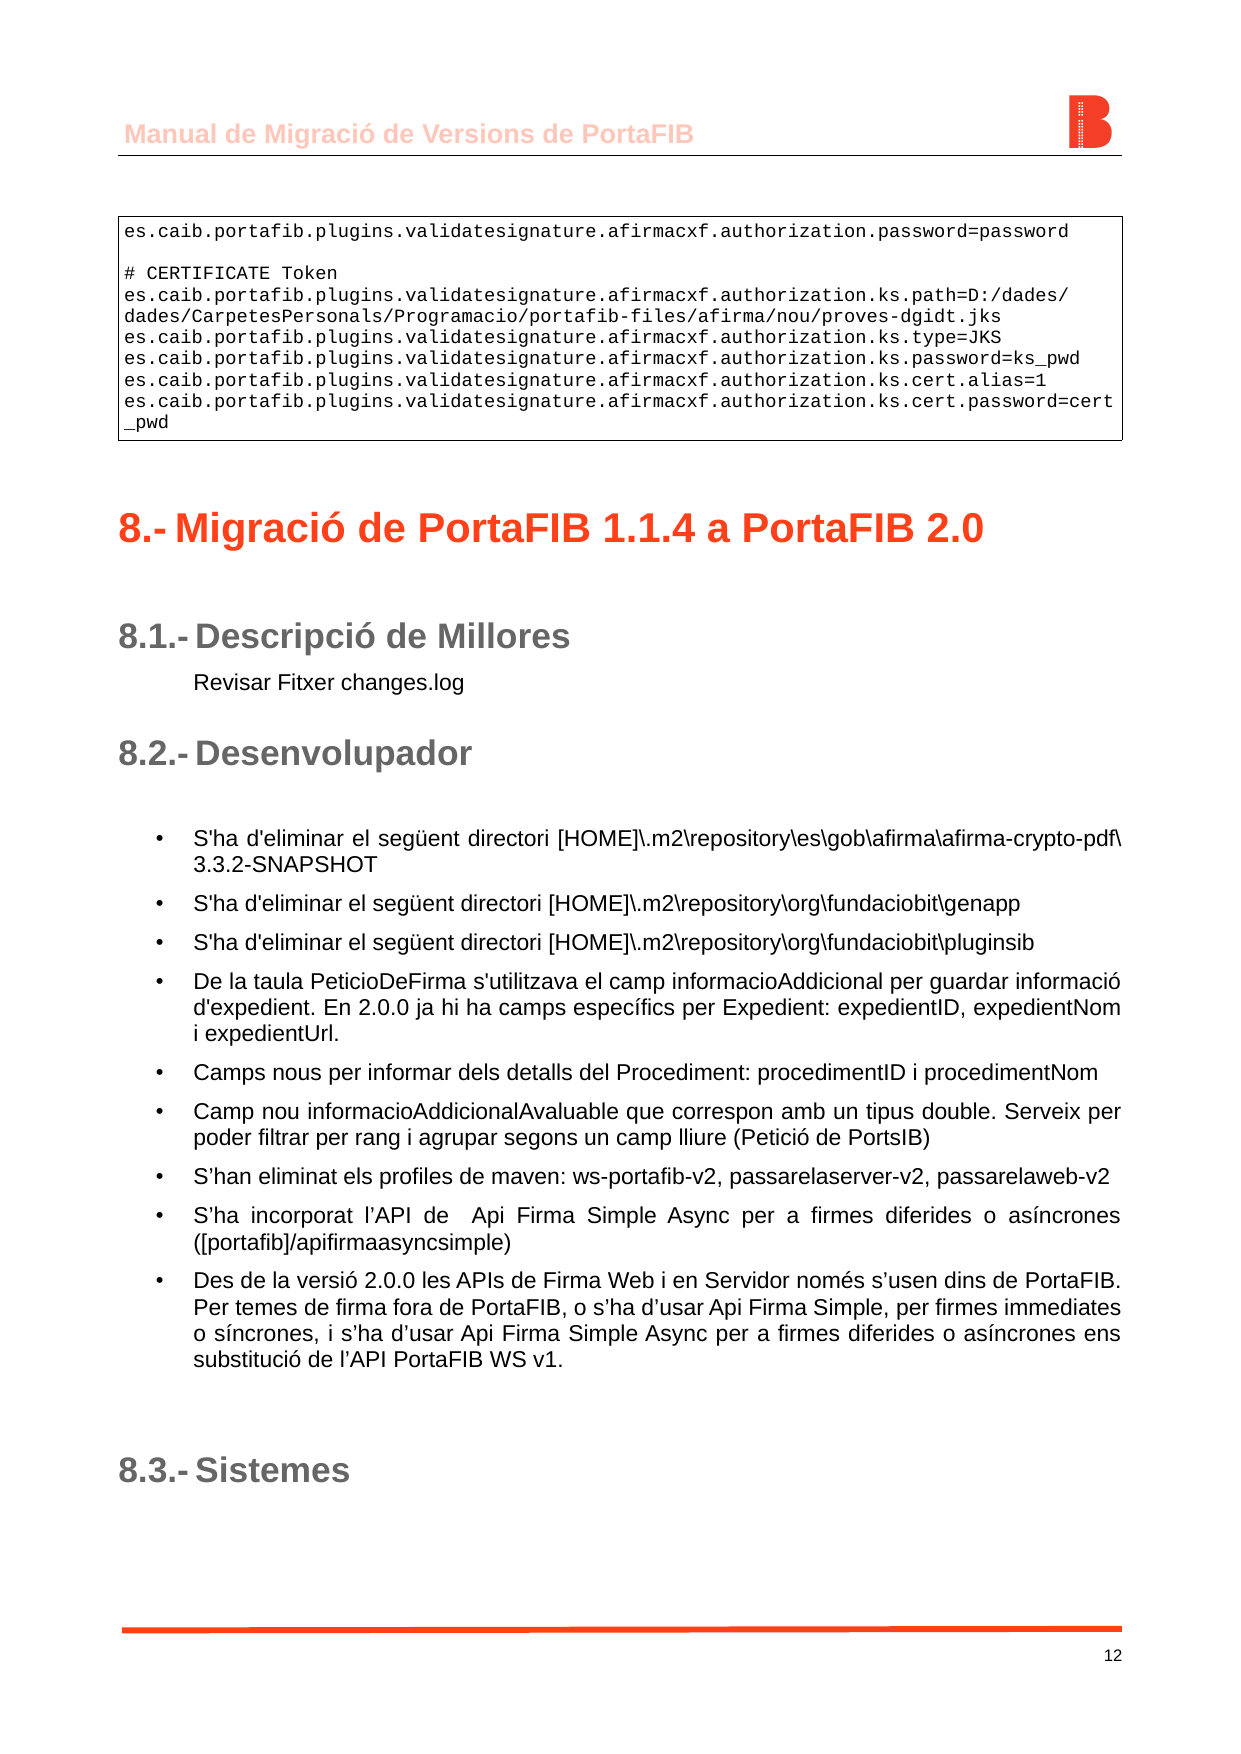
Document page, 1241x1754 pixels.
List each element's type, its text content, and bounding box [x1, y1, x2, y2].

list S'ha d'eliminar el següent directori [HOME]\.m2\repository\org\fundaciobit\genapp [156, 890, 1122, 916]
list De la taula PeticioDeFirma s'utilitzava el camp informacioAddicional per guardar informació d'expedient. En 2.0.0 ja hi ha camps específics per Expedient: expedientID, expedientNom i expedientUrl. [156, 968, 1122, 1047]
subtitle Desenvolupador [118, 733, 1122, 773]
list S’han eliminat els profiles de maven: ws-portafib-v2, passarelaserver-v2, passarelaweb-v2 [156, 1163, 1122, 1189]
subtitle Descripció de Millores [118, 616, 1122, 656]
list Des de la versió 2.0.0 les APIs de Firma Web i en Servidor només s’usen dins de PortaFIB. Per temes de firma fora de PortaFIB, o s’ha d’usar Api Firma Simple, per firmes immediates o síncrones, i s’ha d’usar Api Firma Simple Async per a firmes diferides o asíncrones ens substitució de l’API PortaFIB WS v1. [156, 1267, 1122, 1373]
table_header es.caib.portafib.plugins.validatesignature.afirmacxf.authorization.password=password # CERTIFICATE Token es.caib.portafib.plugins.validatesignature.afirmacxf.authorization.ks.path=D:/dades/dades/CarpetesPersonals/Programacio/portafib-files/afirma/nou/proves-dgidt.jks es.caib.portafib.plugins.validatesignature.afirmacxf.authorization.ks.type=JKS es.caib.portafib.plugins.validatesignature.afirmacxf.authorization.ks.password=ks_pwd es.caib.portafib.plugins.validatesignature.afirmacxf.authorization.ks.cert.alias=1 es.caib.portafib.plugins.validatesignature.afirmacxf.authorization.ks.cert.password=cert_pwd [119, 217, 1122, 440]
picture [1063, 94, 1117, 150]
text Revisar Fitxer changes.log [118, 669, 1122, 695]
subtitle Sistemes [118, 1449, 1122, 1490]
list Camp nou informacioAddicionalAvaluable que correspon amb un tipus double. Serveix per poder filtrar per rang i agrupar segons un camp lliure (Petició de PortsIB) [156, 1098, 1122, 1151]
list Camps nous per informar dels detalls del Procediment: procedimentID i procedimentNom [156, 1059, 1122, 1086]
list S'ha d'eliminar el següent directori [HOME]\.m2\repository\org\fundaciobit\pluginsib [156, 929, 1122, 955]
list S'ha d'eliminar el següent directori [HOME]\.m2\repository\es\gob\afirma\afirma-crypto-pdf\3.3.2-SNAPSHOT [156, 825, 1122, 877]
subtitle Migració de PortaFIB 1.1.4 a PortaFIB 2.0 [118, 504, 1122, 552]
list S’ha incorporat l’API de Api Firma Simple Async per a firmes diferides o asíncrones ([portafib]/apifirmaasyncsimple) [156, 1202, 1122, 1255]
